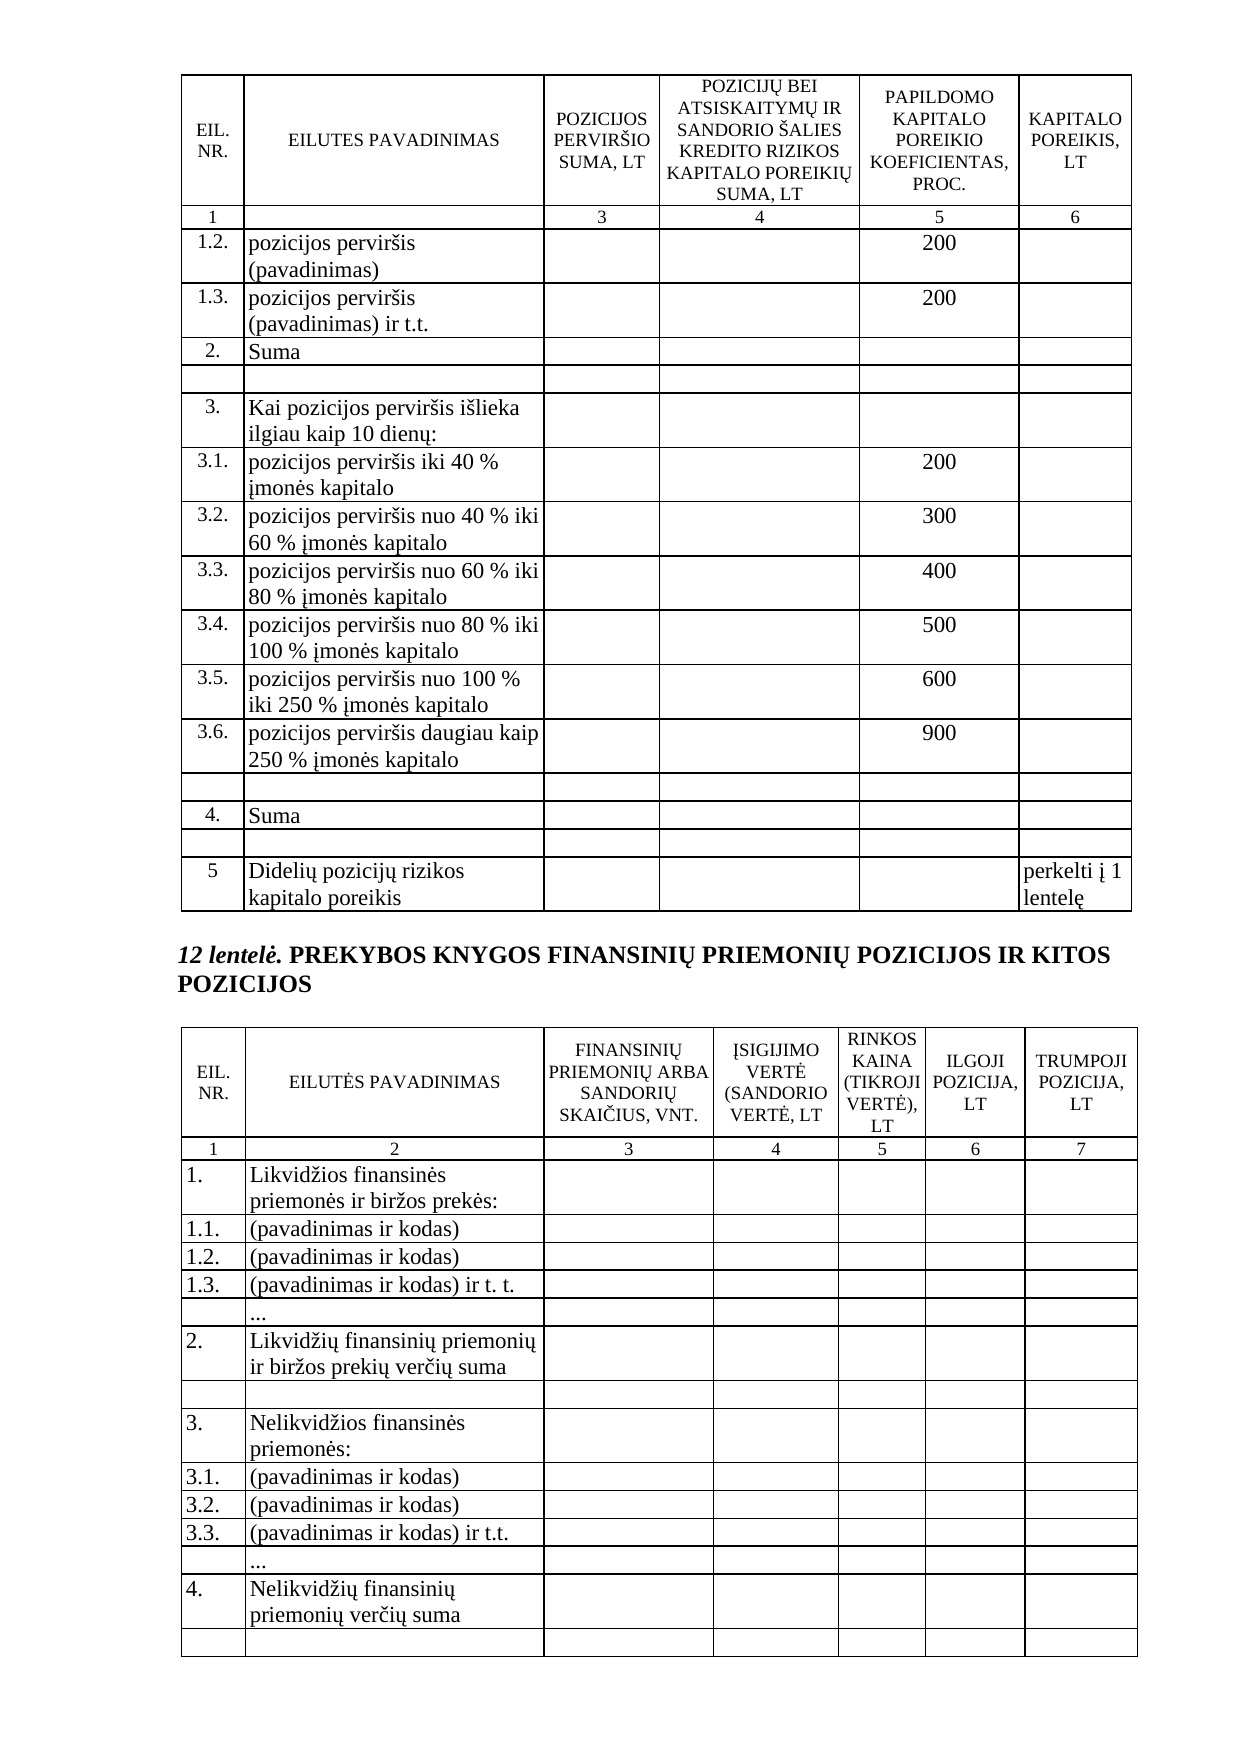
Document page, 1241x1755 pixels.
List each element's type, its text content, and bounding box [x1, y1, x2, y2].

table_cell 1.3. [182, 1271, 245, 1297]
table_cell Nelikvidžios finansinės priemonės: [246, 1409, 543, 1462]
table_header POZICIJOS PERVIRŠIO SUMA, LT [545, 76, 659, 205]
table_cell [545, 557, 659, 609]
table_cell [545, 230, 659, 282]
table_cell [245, 206, 543, 228]
table_cell Nelikvidžių finansinių priemonių verčių suma [246, 1575, 543, 1628]
table_cell 1.2. [182, 230, 243, 282]
table_cell [714, 1161, 838, 1213]
table_cell [245, 366, 543, 392]
table_cell 4 [714, 1138, 838, 1159]
table_cell [182, 830, 243, 856]
table_cell [1026, 1327, 1137, 1379]
table_cell [1026, 1409, 1137, 1462]
table_cell [839, 1161, 925, 1213]
table_cell [545, 1271, 713, 1297]
table_cell (pavadinimas ir kodas) [246, 1243, 543, 1269]
table_cell 2. [182, 338, 243, 364]
table_cell [545, 665, 659, 718]
table_cell 500 [860, 611, 1018, 664]
table_cell [926, 1243, 1024, 1269]
table_cell [714, 1575, 838, 1628]
table_header EIL. NR. [182, 76, 243, 205]
table_cell 3 [545, 206, 659, 228]
table_cell [926, 1409, 1024, 1462]
table_cell perkelti į 1 lentelę [1020, 858, 1131, 910]
table_cell [660, 557, 859, 609]
table_cell [1026, 1299, 1137, 1325]
table_cell [839, 1271, 925, 1297]
table_cell [839, 1519, 925, 1545]
table_header RINKOS KAINA (TIKROJI VERTĖ), LT [839, 1028, 925, 1136]
table_header PAPILDOMO KAPITALO POREIKIO KOEFICIENTAS, PROC. [860, 76, 1018, 205]
table_cell [545, 1547, 713, 1573]
table_cell [714, 1271, 838, 1297]
table_cell [660, 611, 859, 664]
table_cell [714, 1215, 838, 1241]
table_cell [245, 830, 543, 856]
table_cell 1.3. [182, 284, 243, 336]
table_cell [926, 1491, 1024, 1517]
table_cell [182, 1629, 245, 1656]
table_cell [1020, 720, 1131, 772]
table_cell 2 [246, 1138, 543, 1159]
table_cell 3.3. [182, 557, 243, 609]
table_cell 1.1. [182, 1215, 245, 1241]
table_cell (pavadinimas ir kodas) [246, 1463, 543, 1489]
table_cell 3.4. [182, 611, 243, 664]
table_cell [246, 1629, 543, 1656]
table_header ĮSIGIJIMO VERTĖ (SANDORIO VERTĖ, LT [714, 1028, 838, 1136]
table_header FINANSINIŲ PRIEMONIŲ ARBA SANDORIŲ SKAIČIUS, VNT. [545, 1028, 713, 1136]
table_cell [1020, 394, 1131, 447]
table_cell [545, 1215, 713, 1241]
table_cell 200 [860, 230, 1018, 282]
table_cell [545, 720, 659, 772]
table_cell Likvidžios finansinės priemonės ir biržos prekės: [246, 1161, 543, 1213]
table_cell [1020, 611, 1131, 664]
table_cell [926, 1519, 1024, 1545]
table_cell [1026, 1629, 1137, 1656]
table_cell [545, 1161, 713, 1213]
table_cell Likvidžių finansinių priemonių ir biržos prekių verčių suma [246, 1327, 543, 1379]
table_cell [182, 1381, 245, 1407]
table_cell [545, 1299, 713, 1325]
table_cell (pavadinimas ir kodas) [246, 1215, 543, 1241]
table_cell 900 [860, 720, 1018, 772]
table_cell 1 [182, 206, 243, 228]
table_header ILGOJI POZICIJA, LT [926, 1028, 1024, 1136]
table_cell 2. [182, 1327, 245, 1379]
table_cell [545, 1575, 713, 1628]
table_cell [839, 1327, 925, 1379]
table_cell [860, 802, 1018, 828]
text 12 lentelė. PREKYBOS KNYGOS FINANSINIŲ PRIEMONIŲ POZICIJOS IR KITOS POZICIJOS [177, 941, 1166, 998]
table_cell [1026, 1271, 1137, 1297]
table_cell [660, 338, 859, 364]
table_cell 3.6. [182, 720, 243, 772]
table_cell [660, 802, 859, 828]
table_cell [839, 1547, 925, 1573]
table_cell [1026, 1547, 1137, 1573]
table_cell [860, 366, 1018, 392]
table_cell 200 [860, 284, 1018, 336]
table_cell [839, 1299, 925, 1325]
table_cell [714, 1409, 838, 1462]
table_cell Suma [245, 338, 543, 364]
table_cell pozicijos perviršis (pavadinimas) ir t.t. [245, 284, 543, 336]
table_cell 3 [545, 1138, 713, 1159]
table_cell [860, 394, 1018, 447]
table_cell 1. [182, 1161, 245, 1213]
table_cell [660, 502, 859, 555]
table_cell [545, 1463, 713, 1489]
table_cell [545, 502, 659, 555]
table_header TRUMPOJI POZICIJA, LT [1026, 1028, 1137, 1136]
table_cell [660, 284, 859, 336]
table_cell [545, 1327, 713, 1379]
table_cell [1026, 1215, 1137, 1241]
table_cell [860, 774, 1018, 800]
table_cell [545, 1491, 713, 1517]
table_cell [926, 1547, 1024, 1573]
table_cell [860, 830, 1018, 856]
table_cell [660, 720, 859, 772]
table_cell [839, 1409, 925, 1462]
table_cell pozicijos perviršis iki 40 % įmonės kapitalo [245, 448, 543, 501]
table_cell 1.2. [182, 1243, 245, 1269]
table_cell ... [246, 1299, 543, 1325]
table_cell [926, 1161, 1024, 1213]
table_header POZICIJŲ BEI ATSISKAITYMŲ IR SANDORIO ŠALIES KREDITO RIZIKOS KAPITALO POREIKIŲ SUMA, LT [660, 76, 859, 205]
table_cell Didelių pozicijų rizikos kapitalo poreikis [245, 858, 543, 910]
table_cell [1020, 230, 1131, 282]
table_cell 4. [182, 1575, 245, 1628]
table_cell [1020, 830, 1131, 856]
table_cell [926, 1381, 1024, 1407]
table_cell [182, 1547, 245, 1573]
table_cell [660, 665, 859, 718]
table_cell [860, 338, 1018, 364]
table_cell [714, 1327, 838, 1379]
table_cell [839, 1381, 925, 1407]
table_cell [545, 366, 659, 392]
table_cell [714, 1491, 838, 1517]
table_cell [1026, 1243, 1137, 1269]
table_cell [1026, 1463, 1137, 1489]
table_cell 600 [860, 665, 1018, 718]
table_cell [545, 284, 659, 336]
table_cell [1020, 557, 1131, 609]
table_cell [1020, 802, 1131, 828]
table_cell pozicijos perviršis nuo 60 % iki 80 % įmonės kapitalo [245, 557, 543, 609]
table_cell [926, 1271, 1024, 1297]
table_cell [545, 1409, 713, 1462]
table_cell [839, 1575, 925, 1628]
table_cell [545, 611, 659, 664]
table_cell [660, 448, 859, 501]
table_cell [860, 858, 1018, 910]
table_cell [545, 774, 659, 800]
table_cell [245, 774, 543, 800]
table_cell [660, 230, 859, 282]
table_cell [926, 1575, 1024, 1628]
table_cell [1020, 774, 1131, 800]
table_cell [926, 1299, 1024, 1325]
table_cell [545, 802, 659, 828]
table_cell 3.2. [182, 1491, 245, 1517]
table_cell [1026, 1381, 1137, 1407]
table_cell [1020, 338, 1131, 364]
table_cell 3.1. [182, 1463, 245, 1489]
table_cell [660, 366, 859, 392]
table_cell [545, 1381, 713, 1407]
table_cell 3.3. [182, 1519, 245, 1545]
table_cell 6 [1020, 206, 1131, 228]
table_cell [545, 448, 659, 501]
table_cell 200 [860, 448, 1018, 501]
table_cell [1026, 1491, 1137, 1517]
table_cell 3. [182, 1409, 245, 1462]
table_cell Kai pozicijos perviršis išlieka ilgiau kaip 10 dienų: [245, 394, 543, 447]
table_cell [839, 1629, 925, 1656]
table_cell [660, 394, 859, 447]
table_cell [839, 1215, 925, 1241]
table_cell [1020, 665, 1131, 718]
table_cell [714, 1547, 838, 1573]
table_cell [926, 1327, 1024, 1379]
table_cell 6 [926, 1138, 1024, 1159]
table_cell 1 [182, 1138, 245, 1159]
table_cell [926, 1629, 1024, 1656]
table_cell 400 [860, 557, 1018, 609]
table_cell [182, 1299, 245, 1325]
table_cell [246, 1381, 543, 1407]
table_cell [714, 1629, 838, 1656]
table_cell (pavadinimas ir kodas) ir t.t. [246, 1519, 543, 1545]
table_cell 3.2. [182, 502, 243, 555]
table_cell 3. [182, 394, 243, 447]
table_cell 5 [839, 1138, 925, 1159]
table_cell [1026, 1519, 1137, 1545]
table_cell [1020, 366, 1131, 392]
table_cell pozicijos perviršis nuo 40 % iki 60 % įmonės kapitalo [245, 502, 543, 555]
table_cell [545, 1243, 713, 1269]
table_cell (pavadinimas ir kodas) [246, 1491, 543, 1517]
table_cell 3.1. [182, 448, 243, 501]
table_cell [1020, 284, 1131, 336]
table_header EILUTES PAVADINIMAS [245, 76, 543, 205]
table_cell Suma [245, 802, 543, 828]
table_header EILUTĖS PAVADINIMAS [246, 1028, 543, 1136]
table_cell [839, 1491, 925, 1517]
table_cell [545, 1519, 713, 1545]
table_cell [714, 1463, 838, 1489]
table_cell [1026, 1575, 1137, 1628]
table_cell [1026, 1161, 1137, 1213]
table_cell [839, 1463, 925, 1489]
table_cell [1020, 502, 1131, 555]
table_cell pozicijos perviršis (pavadinimas) [245, 230, 543, 282]
table_cell 3.5. [182, 665, 243, 718]
table_cell 5 [182, 858, 243, 910]
table_cell [926, 1215, 1024, 1241]
table_header KAPITALO POREIKIS, LT [1020, 76, 1131, 205]
table_cell [545, 338, 659, 364]
table_cell 4 [660, 206, 859, 228]
table_cell pozicijos perviršis nuo 100 % iki 250 % įmonės kapitalo [245, 665, 543, 718]
table_cell [660, 774, 859, 800]
table_cell [545, 830, 659, 856]
table_cell [545, 1629, 713, 1656]
table_cell 5 [860, 206, 1018, 228]
table_cell [714, 1243, 838, 1269]
table_cell [714, 1519, 838, 1545]
table_cell [714, 1381, 838, 1407]
table_cell [660, 858, 859, 910]
table_cell 300 [860, 502, 1018, 555]
table_cell pozicijos perviršis nuo 80 % iki 100 % įmonės kapitalo [245, 611, 543, 664]
table_cell [839, 1243, 925, 1269]
table_cell [182, 366, 243, 392]
table_cell [714, 1299, 838, 1325]
table_header EIL. NR. [182, 1028, 245, 1136]
table_cell (pavadinimas ir kodas) ir t. t. [246, 1271, 543, 1297]
table_cell pozicijos perviršis daugiau kaip 250 % įmonės kapitalo [245, 720, 543, 772]
table_cell 7 [1026, 1138, 1137, 1159]
table_cell [926, 1463, 1024, 1489]
table_cell ... [246, 1547, 543, 1573]
table_cell [545, 858, 659, 910]
table_cell [660, 830, 859, 856]
table_cell [545, 394, 659, 447]
table_cell [182, 774, 243, 800]
table_cell 4. [182, 802, 243, 828]
table_cell [1020, 448, 1131, 501]
